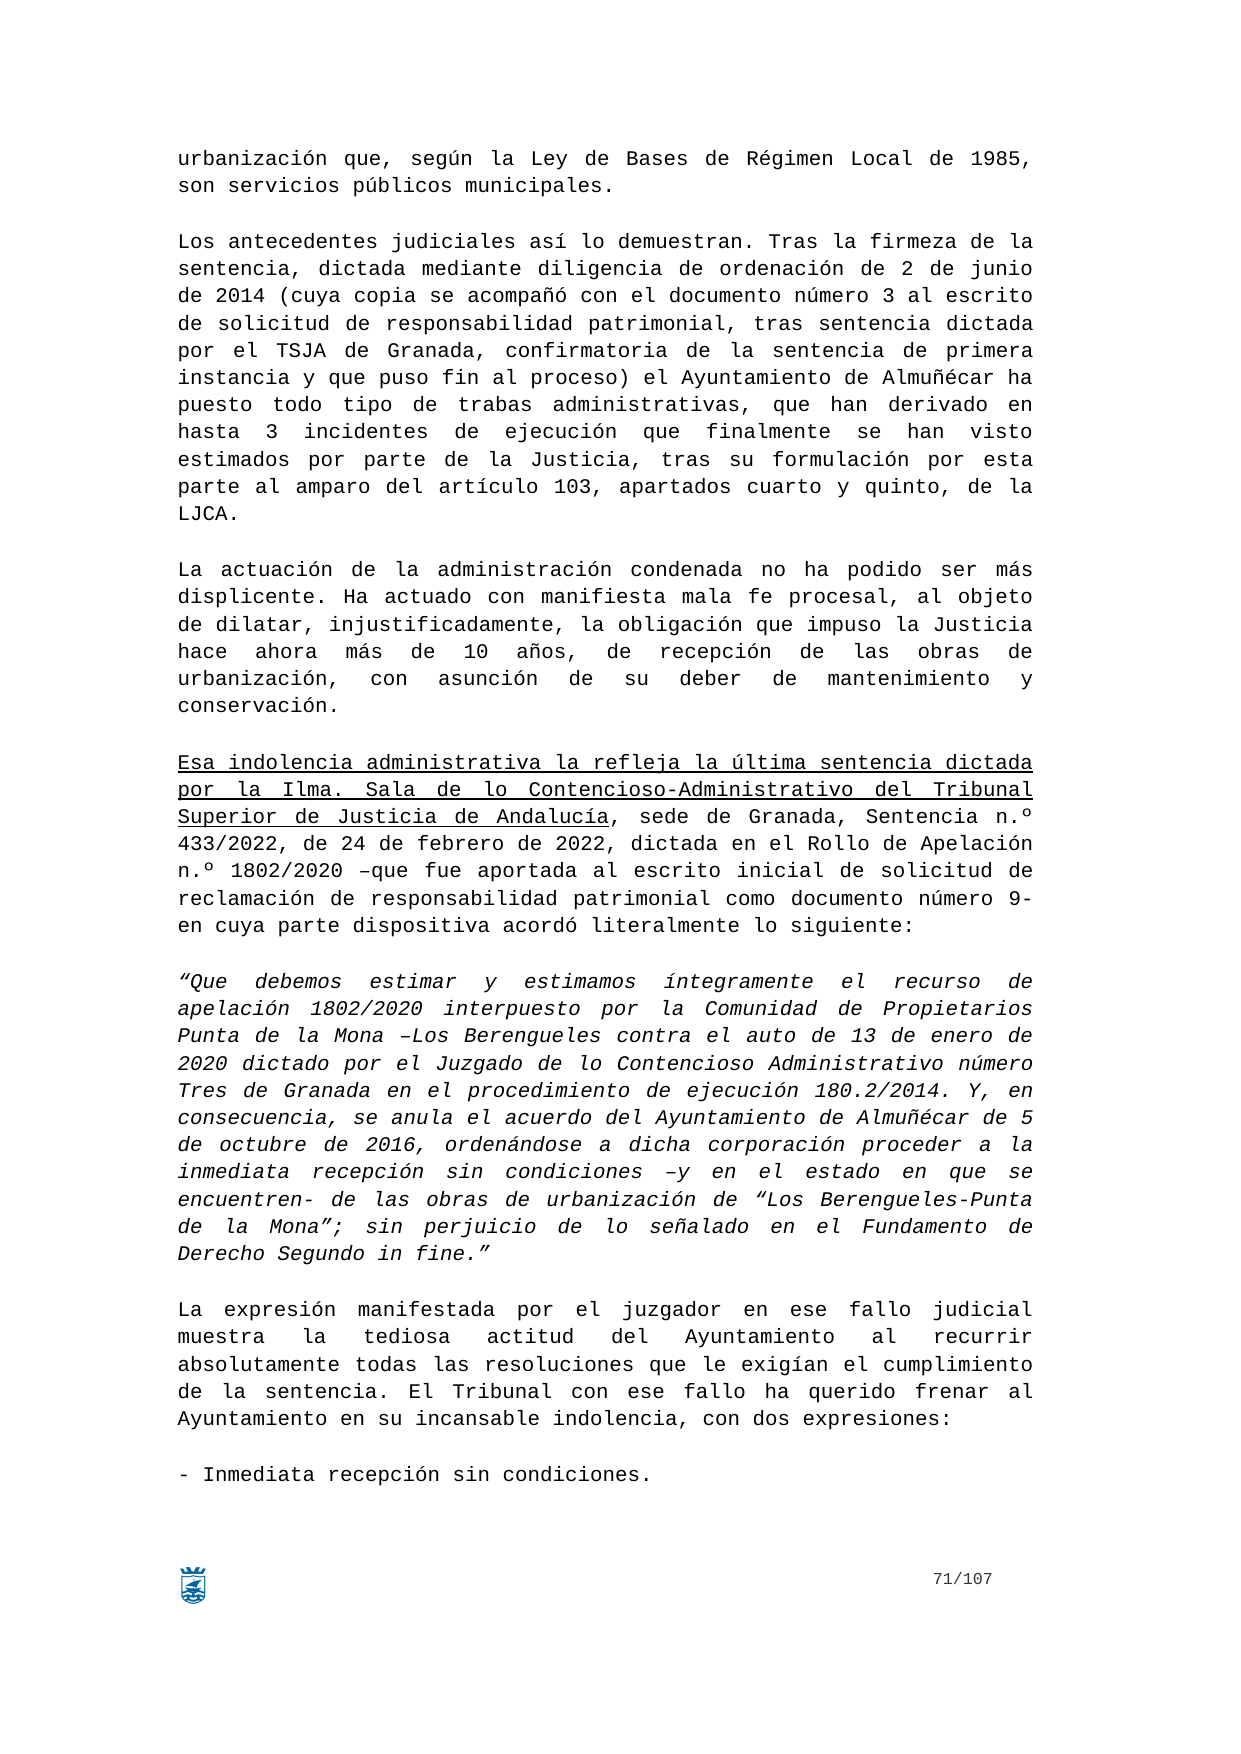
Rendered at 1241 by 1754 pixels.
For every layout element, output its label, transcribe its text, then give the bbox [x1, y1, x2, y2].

text urbanización que, según la Ley de Bases de Régimen Local de 1985, son servicios públicos municipales. [177, 148, 1033, 198]
picture [177, 1562, 208, 1607]
text por la Ilma. Sala de lo Contencioso-Administrativo del Tribunal [177, 772, 1033, 798]
text “Que debemos estimar y estimamos íntegramente el recurso de apelación 1802/2020 interpuesto por la Comunidad de Propietarios Punta de la Mona –Los Berengueles contra el auto de 13 de enero de 2020 dictado por el Juzgado de lo Contencioso Administrativo número Tres de Granada en el procedimiento de ejecución 180.2/2014. Y, en consecuencia, se anula el acuerdo del Ayuntamiento de Almuñécar de 5 de octubre de 2016, ordenándose a dicha corporación proceder a la inmediata recepción sin condiciones –y en el estado en que se encuentren- de las obras de urbanización de “Los Berengueles-Punta de la Mona”; sin perjuicio de lo señalado en el Fundamento de Derecho Segundo in fine.” [177, 971, 1033, 1267]
text - Inmediata recepción sin condiciones. [177, 1464, 1033, 1488]
text La actuación de la administración condenada no ha podido ser más displicente. Ha actuado con manifiesta mala fe procesal, al objeto de dilatar, injustificadamente, la obligación que impuso la Justicia hace ahora más de 10 años, de recepción de las obras de urbanización, con asunción de su deber de mantenimiento y conservación. [177, 559, 1033, 719]
text Los antecedentes judiciales así lo demuestran. Tras la firmeza de la sentencia, dictada mediante diligencia de ordenación de 2 de junio de 2014 (cuya copia se acompañó con el documento número 3 al escrito de solicitud de responsabilidad patrimonial, tras sentencia dictada por el TSJA de Granada, confirmatoria de la sentencia de primera instancia y que puso fin al proceso) el Ayuntamiento de Almuñécar ha puesto todo tipo de trabas administrativas, que han derivado en hasta 3 incidentes de ejecución que finalmente se han visto estimados por parte de la Justicia, tras su formulación por esta parte al amparo del artículo 103, apartados cuarto y quinto, de la LJCA. [177, 231, 1033, 527]
text Superior de Justicia de Andalucía, sede de Granada, Sentencia n.º 433/2022, de 24 de febrero de 2022, dictada en el Rollo de Apelación n.º 1802/2020 –que fue aportada al escrito inicial de solicitud de reclamación de responsabilidad patrimonial como documento número 9- en cuya parte dispositiva acordó literalmente lo siguiente: [177, 799, 1033, 938]
text Esa indolencia administrativa la refleja la última sentencia dictada [177, 752, 1033, 771]
text La expresión manifestada por el juzgador en ese fallo judicial muestra la tediosa actitud del Ayuntamiento al recurrir absolutamente todas las resoluciones que le exigían el cumplimiento de la sentencia. El Tribunal con ese fallo ha querido frenar al Ayuntamiento en su incansable indolencia, con dos expresiones: [177, 1299, 1033, 1432]
